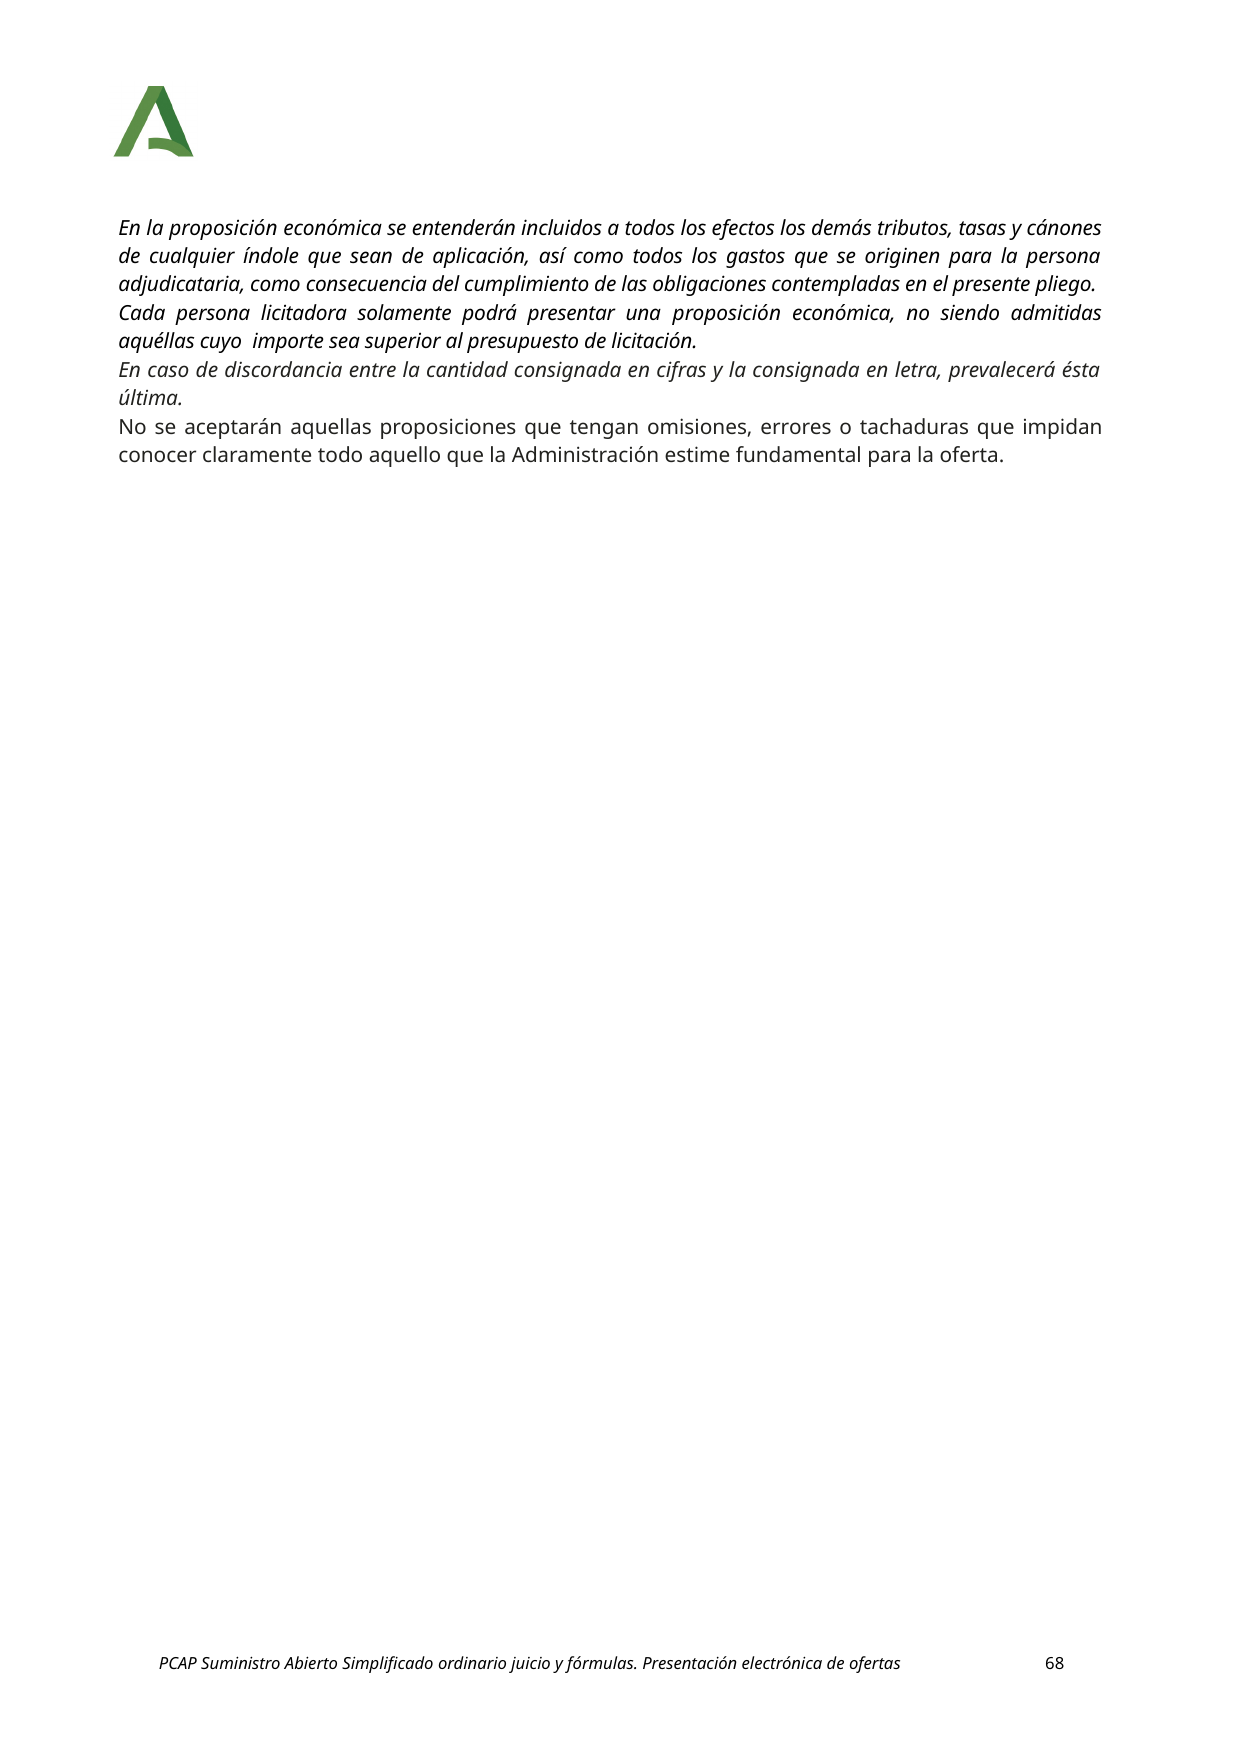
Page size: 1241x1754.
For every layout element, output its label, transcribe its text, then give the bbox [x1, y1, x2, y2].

text En la proposición económica se entenderán incluidos a todos los efectos los demás tributos, tasas y cánones de cualquier índole que sean de aplicación, así como todos los gastos que se originen para la persona adjudicataria, como consecuencia del cumplimiento de las obligaciones contempladas en el presente pliego. [118, 213, 1104, 298]
text Cada persona licitadora solamente podrá presentar una proposición económica, no siendo admitidas aquéllas cuyo importe sea superior al presupuesto de licitación. [118, 298, 1104, 355]
text No se aceptarán aquellas proposiciones que tengan omisiones, errores o tachaduras que impidan conocer claramente todo aquello que la Administración estime fundamental para la oferta. [118, 412, 1104, 469]
picture [109, 81, 198, 161]
text En caso de discordancia entre la cantidad consignada en cifras y la consignada en letra, prevalecerá ésta última. [118, 355, 1104, 412]
